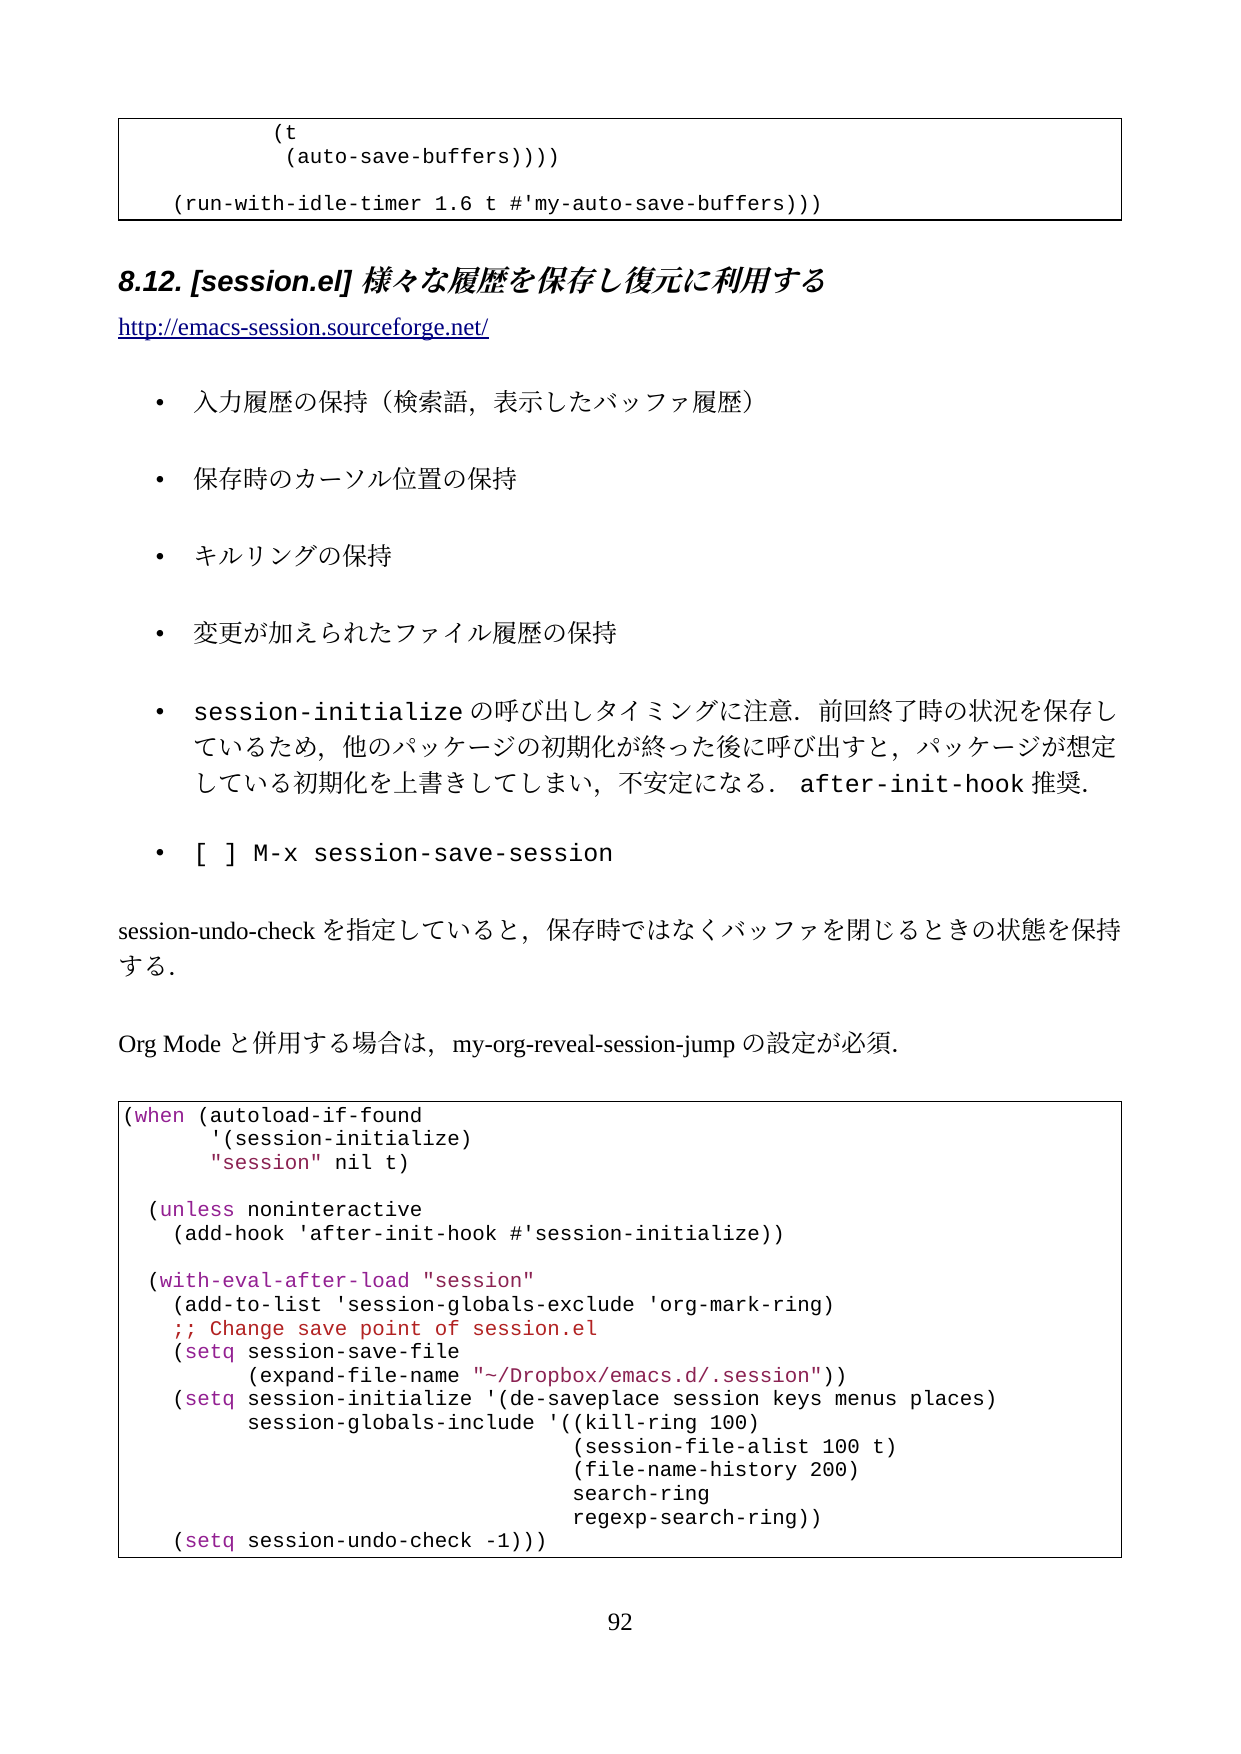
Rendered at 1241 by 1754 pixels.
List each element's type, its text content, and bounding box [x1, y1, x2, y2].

text (setq session-undo-check -1))) [119, 1526, 1121, 1557]
subtitle [session.el] 様々な履歴を保存し復元に利用する [118, 258, 1122, 300]
list [ ] M-x session-save-session [156, 841, 1122, 898]
text Org Mode と併用する場合は，my-org-reveal-session-jump の設定が必須． [118, 1023, 1122, 1088]
list session-initialize の呼び出しタイミングに注意．前回終了時の状況を保存しているため，他のパッケージの初期化が終った後に呼び出すと，パッケージが想定している初期化を上書きしてしまい，不安定になる． after-init-hook 推奨． [156, 691, 1122, 828]
text (expand-file-name "~/Dropbox/emacs.d/.session")) [119, 1361, 1121, 1384]
text (unless noninteractive [119, 1195, 1121, 1219]
text (run-with-idle-timer 1.6 t #'my-auto-save-buffers))) [119, 189, 1121, 219]
text (session-file-alist 100 t) [119, 1432, 1121, 1455]
text search-ring [119, 1479, 1121, 1503]
text (when (autoload-if-found [119, 1102, 1121, 1124]
text session-globals-include '((kill-ring 100) [119, 1408, 1121, 1432]
text regexp-search-ring)) [119, 1503, 1121, 1526]
text (add-hook 'after-init-hook #'session-initialize)) [119, 1219, 1121, 1243]
text ;; Change save point of session.el [119, 1313, 1121, 1337]
list キルリングの保持 [156, 537, 1122, 601]
text http://emacs-session.sourceforge.net/ [118, 312, 1122, 370]
list 変更が加えられたファイル履歴の保持 [156, 614, 1122, 679]
text (with-eval-after-load "session" [119, 1266, 1121, 1290]
text (auto-save-buffers)))) [119, 142, 1121, 165]
text '(session-initialize) [119, 1124, 1121, 1148]
text (add-to-list 'session-globals-exclude 'org-mark-ring) [119, 1290, 1121, 1313]
text (t [119, 119, 1121, 142]
text "session" nil t) [119, 1148, 1121, 1172]
text (setq session-save-file [119, 1337, 1121, 1361]
text (setq session-initialize '(de-saveplace session keys menus places) [119, 1384, 1121, 1408]
list 保存時のカーソル位置の保持 [156, 459, 1122, 524]
list 入力履歴の保持（検索語，表示したバッファ履歴） [156, 382, 1122, 447]
text (file-name-history 200) [119, 1455, 1121, 1479]
text session-undo-check を指定していると，保存時ではなくバッファを閉じるときの状態を保持する． [118, 910, 1122, 1011]
